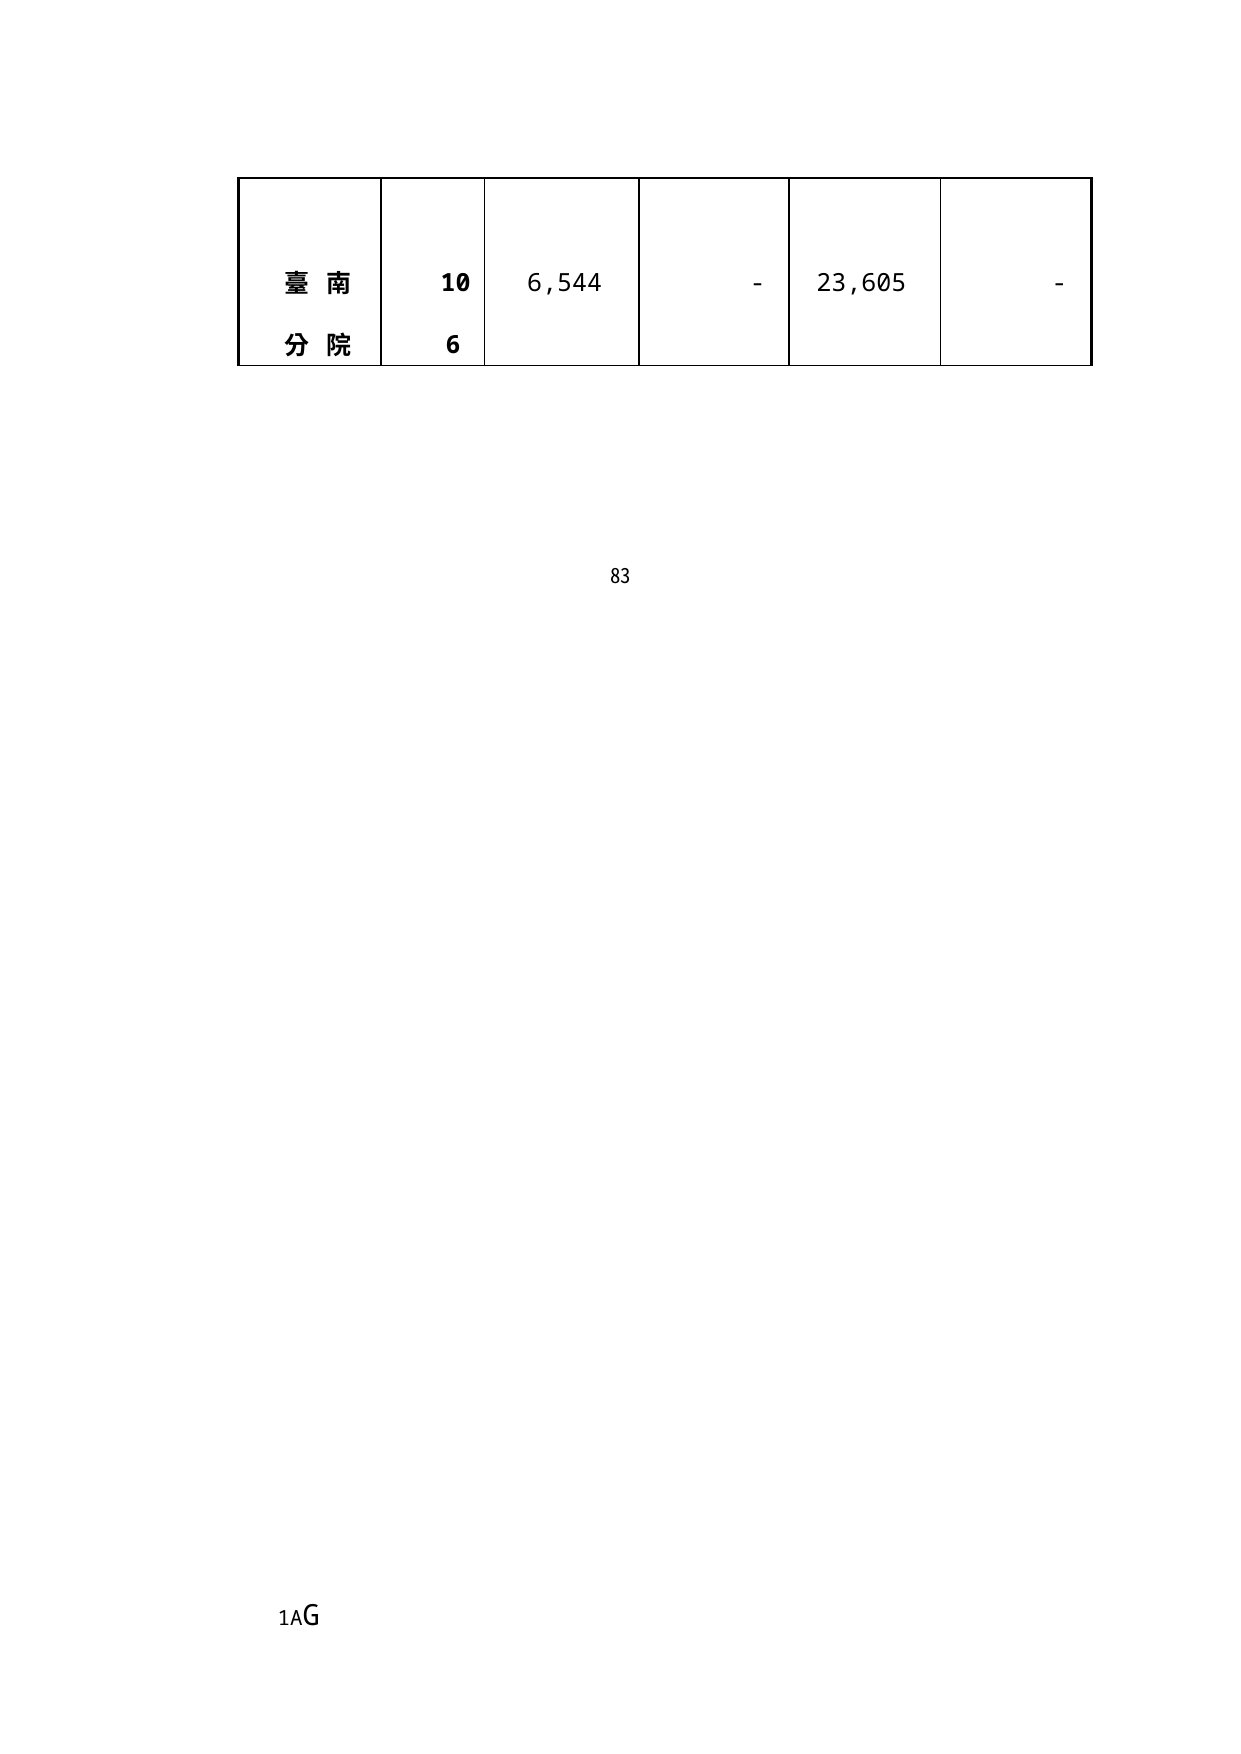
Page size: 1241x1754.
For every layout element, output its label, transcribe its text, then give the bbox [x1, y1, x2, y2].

table_cell 6,544 [485, 179, 638, 365]
table_cell 臺南分院 [240, 179, 380, 365]
table_cell - [640, 179, 788, 365]
table_cell 106 [382, 179, 484, 365]
table_cell - [941, 179, 1090, 365]
table_cell 23,605 [790, 179, 940, 365]
